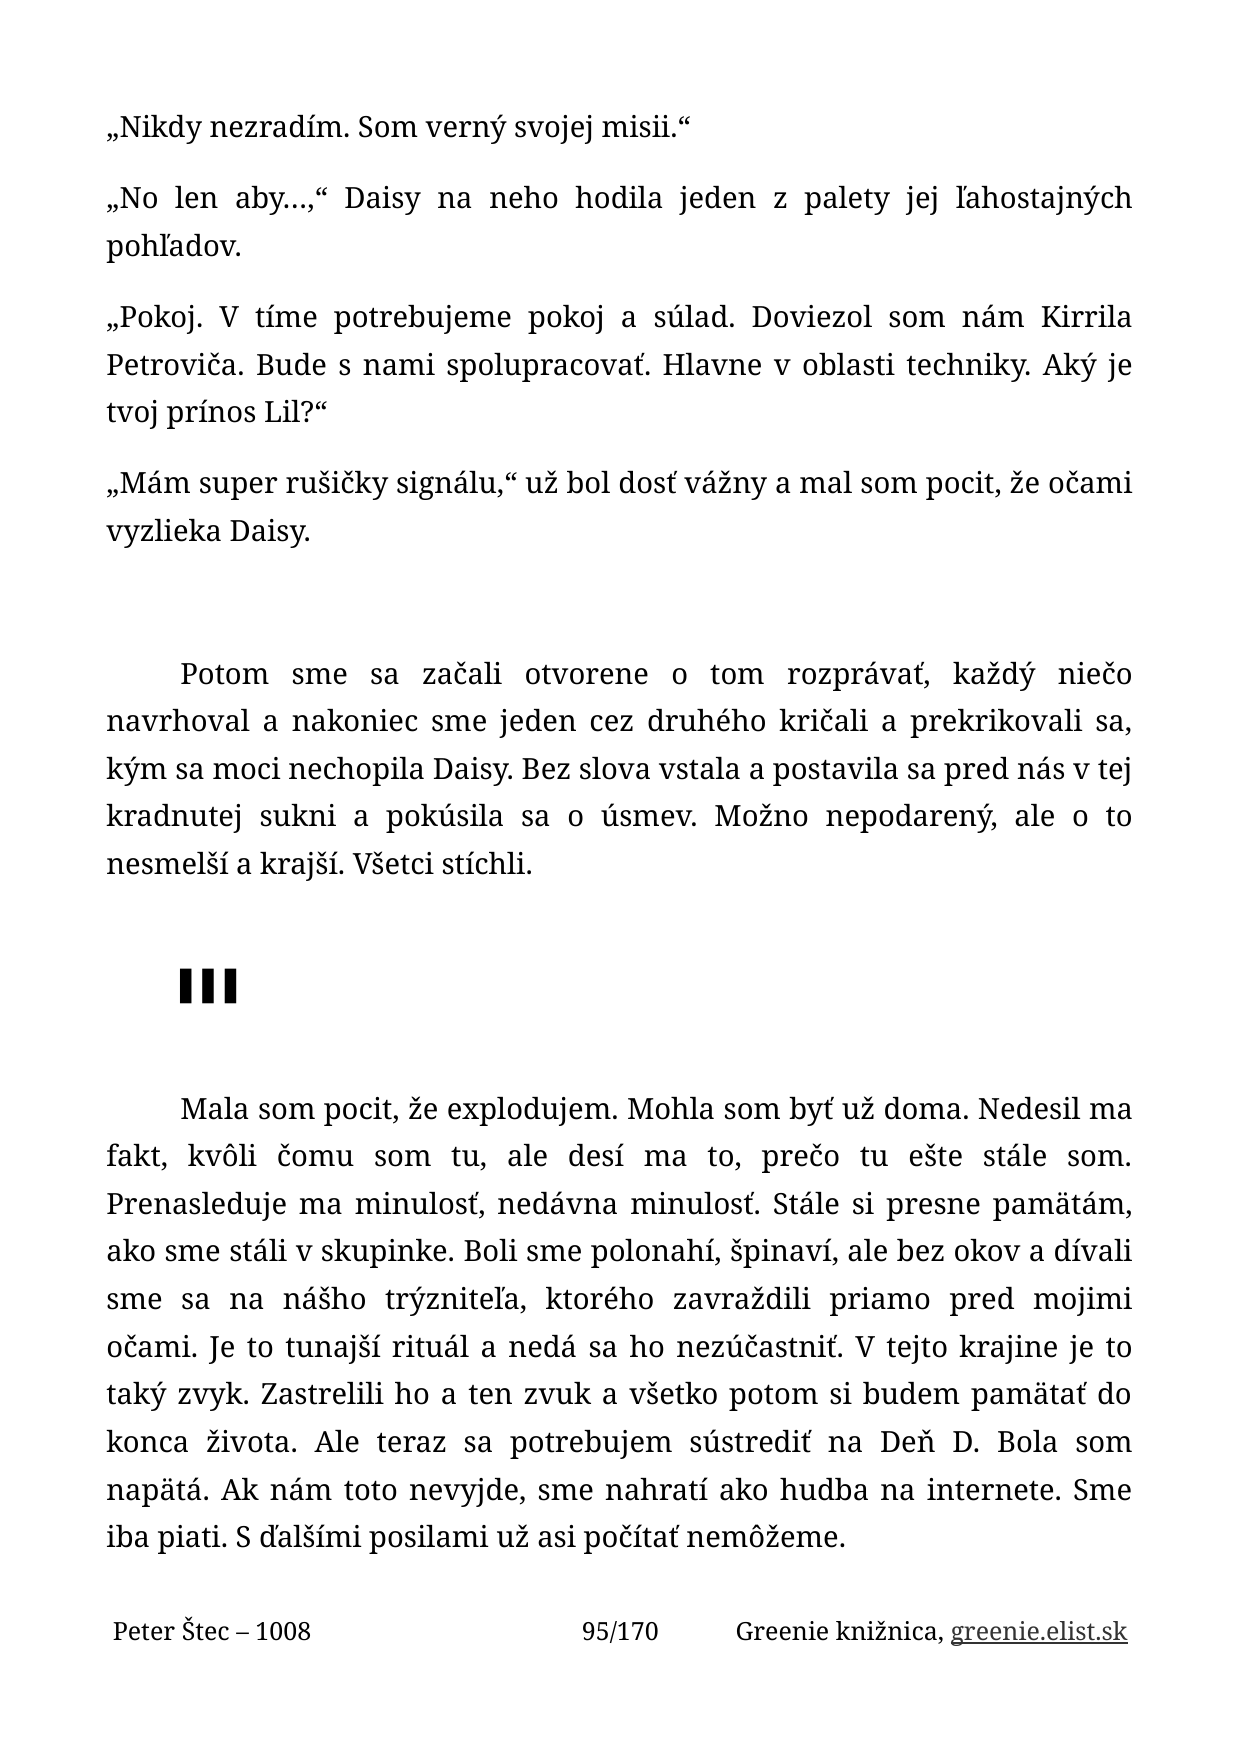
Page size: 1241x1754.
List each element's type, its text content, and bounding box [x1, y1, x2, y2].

text ▌▌▌ [106, 966, 1134, 1005]
text „Mám super rušičky signálu,“ už bol dosť vážny a mal som pocit, že očami vyzlieka Daisy. [106, 463, 1134, 550]
text Mala som pocit, že explodujem. Mohla som byť už doma. Nedesil ma fakt, kvôli čomu som tu, ale desí ma to, prečo tu ešte stále som. Prenasleduje ma minulosť, nedávna minulosť. Stále si presne pamätám, ako sme stáli v skupinke. Boli sme polonahí, špinaví, ale bez okov a dívali sme sa na nášho trýzniteľa, ktorého zavraždili priamo pred mojimi očami. Je to tunajší rituál a nedá sa ho nezúčastniť. V tejto krajine je to taký zvyk. Zastrelili ho a ten zvuk a všetko potom si budem pamätať do konca života. Ale teraz sa potrebujem sústrediť na Deň D. Bola som napätá. Ak nám toto nevyjde, sme nahratí ako hudba na internete. Sme iba piati. S ďalšími posilami už asi počítať nemôžeme. [106, 1088, 1134, 1556]
text „Nikdy nezradím. Som verný svojej misii.“ [106, 106, 1134, 146]
text Potom sme sa začali otvorene o tom rozprávať, každý niečo navrhoval a nakoniec sme jeden cez druhého kričali a prekrikovali sa, kým sa moci nechopila Daisy. Bez slova vstala a postavila sa pred nás v tej kradnutej sukni a pokúsila sa o úsmev. Možno nepodarený, ale o to nesmelší a krajší. Všetci stíchli. [106, 653, 1134, 883]
text „Pokoj. V tíme potrebujeme pokoj a súlad. Doviezol som nám Kirrila Petroviča. Bude s nami spolupracovať. Hlavne v oblasti techniky. Aký je tvoj prínos Lil?“ [106, 296, 1134, 431]
text „No len aby…,“ Daisy na neho hodila jeden z palety jej ľahostajných pohľadov. [106, 177, 1134, 265]
